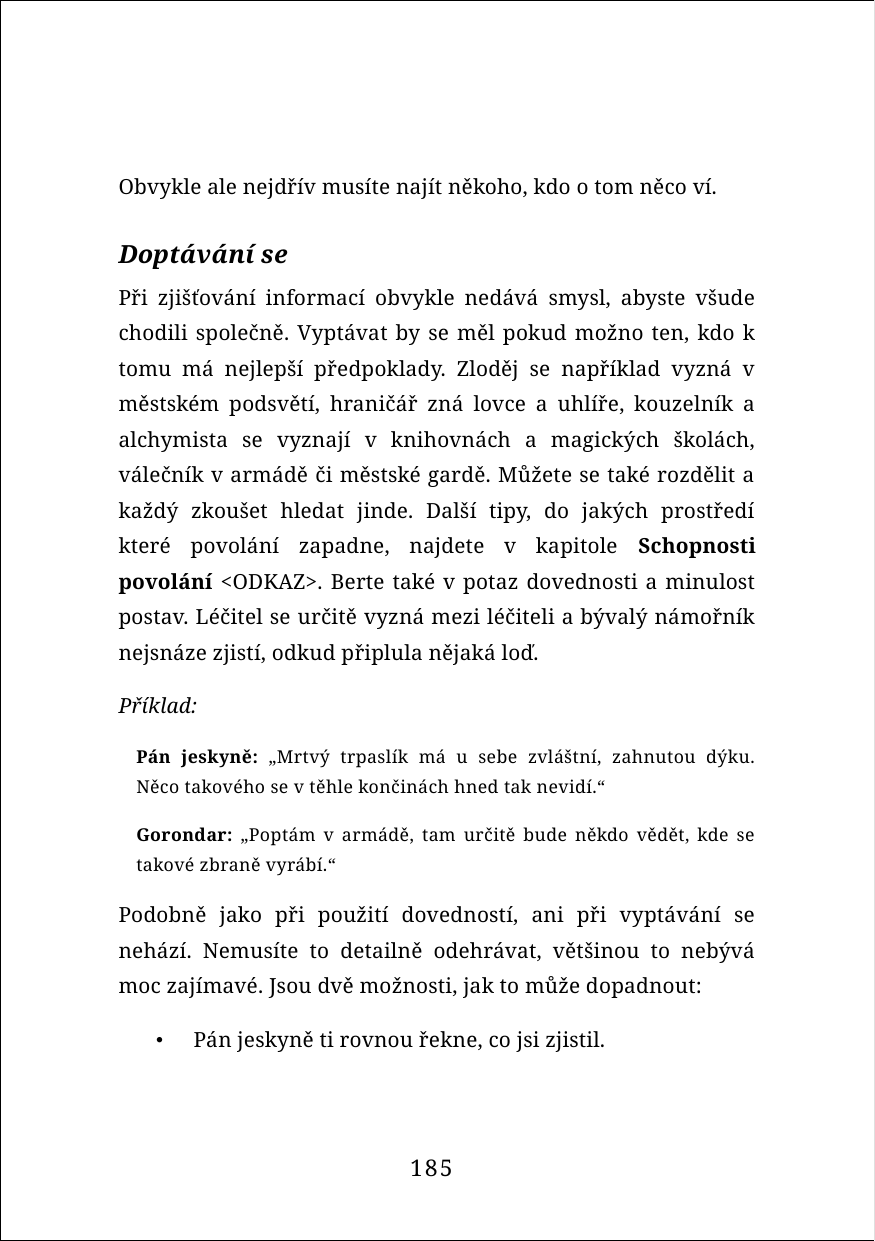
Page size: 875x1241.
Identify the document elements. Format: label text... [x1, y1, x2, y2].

subtitle Doptávání se [118, 237, 756, 271]
text Pán jeskyně: „Mrtvý trpaslík má u sebe zvláštní, zahnutou dýku. Něco takového se v těhle končinách hned tak nevidí.“ [136, 744, 756, 799]
list Pán jeskyně ti rovnou řekne, co jsi zjistil. [156, 1025, 756, 1053]
text Při zjišťování informací obvykle nedává smysl, abyste všude chodili společně. Vyptávat by se měl pokud možno ten, kdo k tomu má nejlepší předpoklady. Zloděj se například vyzná v městském podsvětí, hraničář zná lovce a uhlíře, kouzelník a alchymista se vyznají v knihovnách a magických školách, válečník v armádě či městské gardě. Můžete se také rozdělit a každý zkoušet hledat jinde. Další tipy, do jakých prostředí které povolání zapadne, najdete v kapitole Schopnosti povolání <ODKAZ>. Berte také v potaz dovednosti a minulost postav. Léčitel se určitě vyzná mezi léčiteli a bývalý námořník nejsnáze zjistí, odkud připlula nějaká loď. [118, 283, 756, 666]
text Obvykle ale nejdřív musíte najít někoho, kdo o tom něco ví. [118, 172, 756, 200]
text Příklad: [118, 691, 756, 719]
text Gorondar: „Poptám v armádě, tam určitě bude někdo vědět, kde se takové zbraně vyrábí.“ [136, 822, 756, 877]
text Podobně jako při použití dovedností, ani při vyptávání se nehází. Nemusíte to detailně odehrávat, většinou to nebývá moc zajímavé. Jsou dvě možnosti, jak to může dopadnout: [118, 901, 756, 1000]
